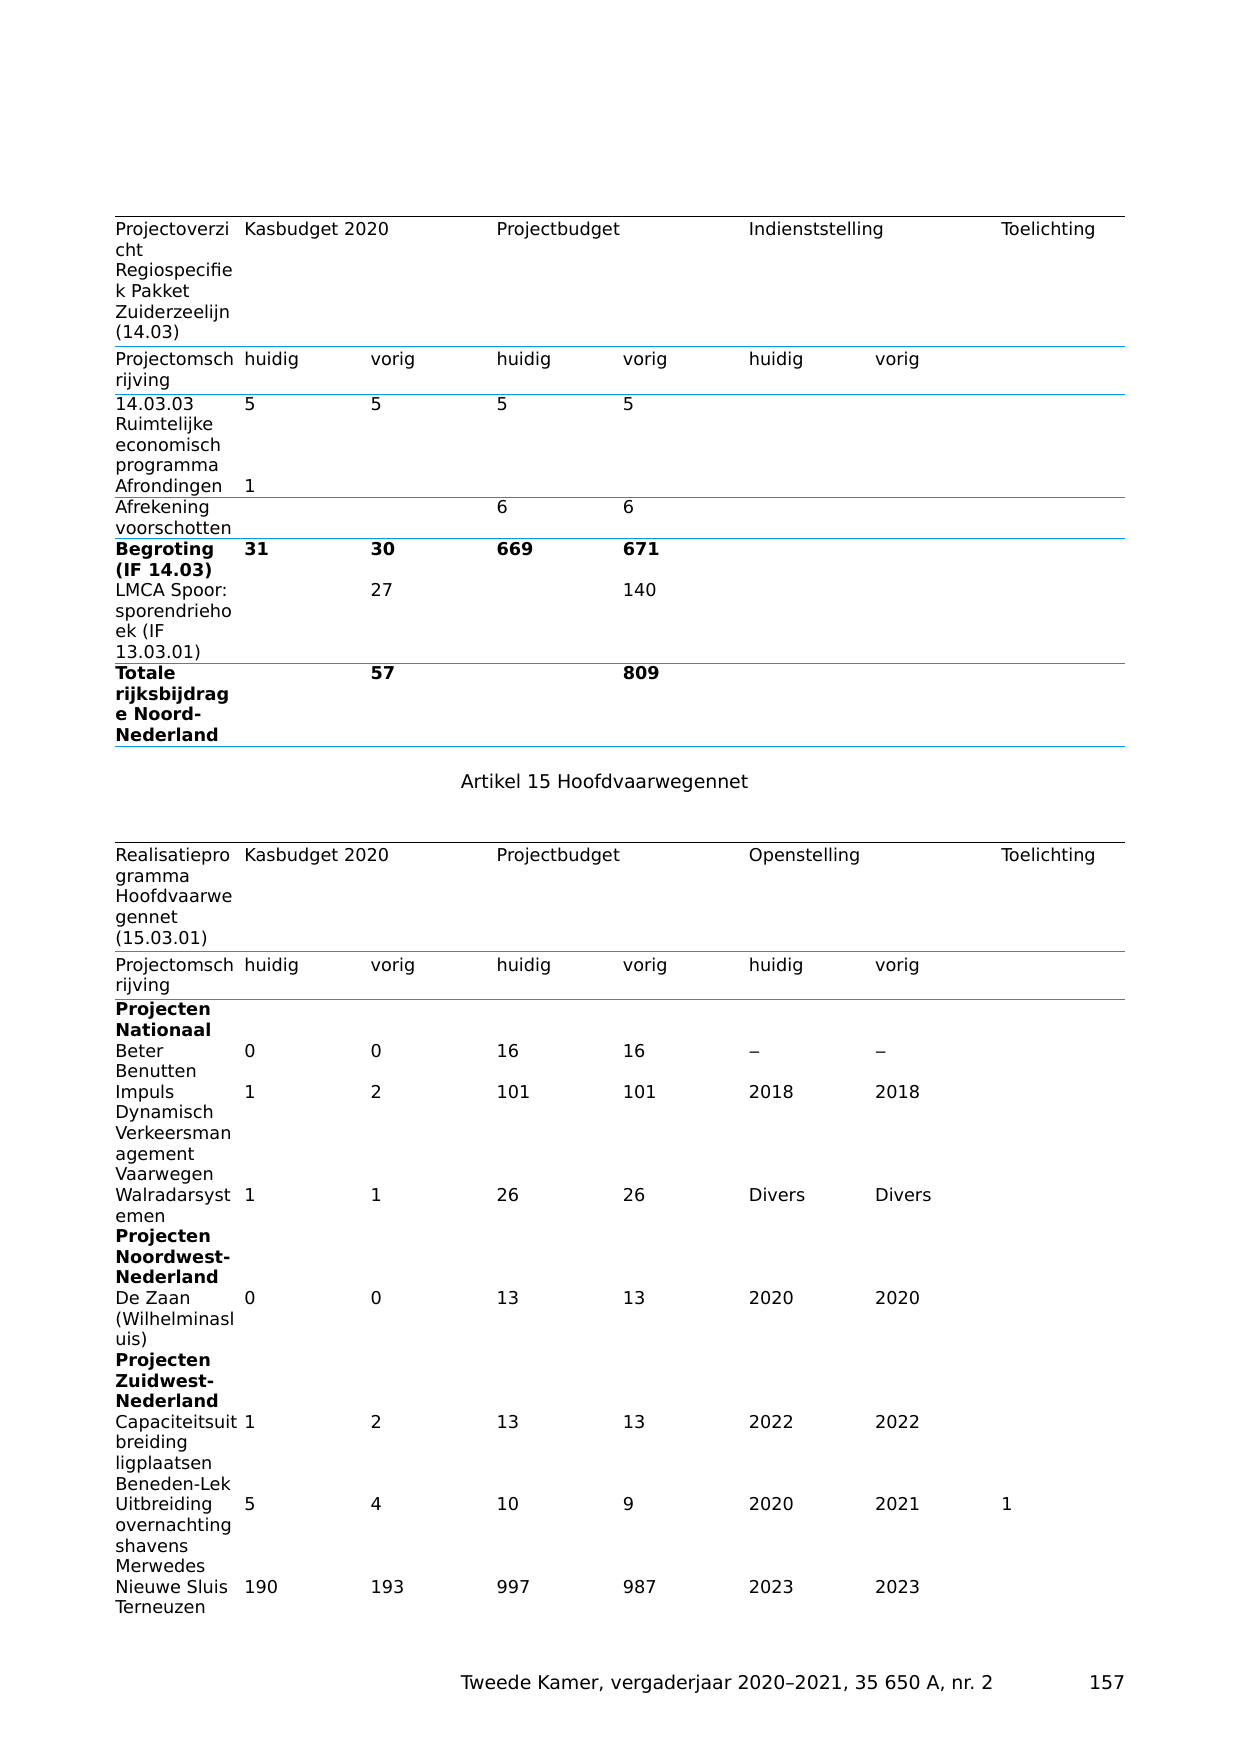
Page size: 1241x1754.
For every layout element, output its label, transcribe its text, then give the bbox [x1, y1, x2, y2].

table_cell 140 [620, 580, 746, 663]
table_cell Impuls Dynamisch Verkeersmanagement Vaarwegen [115, 1082, 241, 1185]
table_cell Begroting (IF 14.03) [115, 539, 241, 580]
table_cell 16 [494, 1041, 620, 1082]
table_cell huidig [494, 347, 620, 393]
table_cell [746, 1226, 872, 1288]
table_cell Kasbudget 2020 [241, 843, 493, 951]
table_cell Totale rijksbijdrage Noord-Nederland [115, 664, 241, 746]
table_cell 1 [241, 476, 367, 497]
table_cell [872, 1226, 998, 1288]
table_cell [998, 952, 1125, 999]
table_cell Afrekening voorschotten [115, 498, 241, 538]
table_cell 5 [241, 1494, 367, 1577]
table_cell vorig [368, 952, 493, 999]
table_cell [746, 664, 872, 746]
table_cell 2023 [872, 1577, 998, 1618]
table_cell Openstelling [746, 843, 998, 951]
table_cell 13 [494, 1412, 620, 1494]
table_cell 0 [241, 1288, 367, 1350]
table_cell De Zaan (Wilhelminasluis) [115, 1288, 241, 1350]
table_cell 2021 [872, 1494, 998, 1577]
table_cell 987 [620, 1577, 746, 1618]
table_cell 2022 [746, 1412, 872, 1494]
table_cell [998, 1082, 1125, 1185]
table_cell 5 [368, 395, 493, 476]
table_cell [872, 1000, 998, 1041]
table_cell [494, 1000, 620, 1041]
table_cell 30 [368, 539, 493, 580]
table_cell [241, 664, 367, 746]
table_cell 997 [494, 1577, 620, 1618]
table_cell Walradarsystemen [115, 1185, 241, 1226]
table_cell 0 [241, 1041, 367, 1082]
table_cell Projecten Zuidwest-Nederland [115, 1350, 241, 1412]
table_cell Projectomschrijving [115, 347, 241, 393]
table_cell [620, 1350, 746, 1412]
table_cell Realisatieprogramma Hoofdvaarwegennet (15.03.01) [115, 843, 241, 951]
table_cell 6 [620, 498, 746, 538]
table_cell [620, 1000, 746, 1041]
table_cell [241, 1350, 367, 1412]
table_header Tabel 31 Realisatieprogramma Hoofdvaarwegennet (15.03.01) (Bedragen x € 1 miljoen) [115, 817, 1125, 842]
table_cell 2020 [746, 1494, 872, 1577]
table_cell [998, 395, 1125, 476]
table_cell Beter Benutten [115, 1041, 241, 1082]
table_cell [746, 1350, 872, 1412]
table_cell 26 [494, 1185, 620, 1226]
table_cell Divers [872, 1185, 998, 1226]
table_cell Projectoverzicht Regiospecifiek Pakket Zuiderzeelijn (14.03) [115, 217, 241, 346]
table_cell 1 [368, 1185, 493, 1226]
table_cell [620, 476, 746, 497]
table_cell 26 [620, 1185, 746, 1226]
table_cell [368, 1226, 493, 1288]
table_cell Projectomschrijving [115, 952, 241, 999]
table_cell [241, 1000, 367, 1041]
table_cell [998, 347, 1125, 393]
table_cell huidig [746, 952, 872, 999]
table_cell Kasbudget 2020 [241, 217, 493, 346]
table_cell [872, 498, 998, 538]
table_cell [872, 476, 998, 497]
table_cell [998, 664, 1125, 746]
table_cell vorig [872, 347, 998, 393]
table_cell 0 [368, 1288, 493, 1350]
table_cell vorig [368, 347, 493, 393]
table_cell 57 [368, 664, 493, 746]
table_cell [998, 1226, 1125, 1288]
table_cell [872, 539, 998, 580]
table_cell [998, 476, 1125, 497]
table_cell [998, 498, 1125, 538]
table_cell [998, 1041, 1125, 1082]
table_cell 2023 [746, 1577, 872, 1618]
table_cell [368, 476, 493, 497]
table_cell 5 [241, 395, 367, 476]
table_cell vorig [872, 952, 998, 999]
table_cell 101 [620, 1082, 746, 1185]
table_cell ‒ [872, 1041, 998, 1082]
table_cell Projecten Nationaal [115, 1000, 241, 1041]
table_cell 2 [368, 1082, 493, 1185]
table_cell vorig [620, 347, 746, 393]
table_cell [872, 395, 998, 476]
table_cell huidig [241, 347, 367, 393]
table_cell [494, 476, 620, 497]
table_cell [872, 664, 998, 746]
table_cell [998, 1288, 1125, 1350]
table_cell [241, 498, 367, 538]
table_cell 31 [241, 539, 367, 580]
table_cell Nieuwe Sluis Terneuzen [115, 1577, 241, 1618]
table_cell [746, 476, 872, 497]
table_cell [494, 580, 620, 663]
table_cell [746, 1000, 872, 1041]
table_cell [368, 498, 493, 538]
table_cell [998, 580, 1125, 663]
table_cell [998, 1000, 1125, 1041]
table_cell huidig [494, 952, 620, 999]
table_cell Toelichting [998, 217, 1125, 346]
table_cell Afrondingen [115, 476, 241, 497]
table_cell 9 [620, 1494, 746, 1577]
table_cell [998, 1412, 1125, 1494]
table_cell 16 [620, 1041, 746, 1082]
table_cell [872, 1350, 998, 1412]
table_cell [494, 1226, 620, 1288]
table_cell [494, 1350, 620, 1412]
table_cell [746, 580, 872, 663]
table_cell [872, 580, 998, 663]
table_cell Divers [746, 1185, 872, 1226]
table_cell 5 [494, 395, 620, 476]
table_cell 6 [494, 498, 620, 538]
table_header Tabel 30 Regiospecifiek pakket Zuiderzeelijn (14.03) (Bedragen x € 1 miljoen) [115, 191, 1125, 216]
table_cell 27 [368, 580, 493, 663]
table_cell [620, 1226, 746, 1288]
table_cell [494, 664, 620, 746]
table_cell 14.03.03 Ruimtelijke economisch programma [115, 395, 241, 476]
table_cell 2020 [746, 1288, 872, 1350]
table_cell huidig [746, 347, 872, 393]
table_cell 2018 [746, 1082, 872, 1185]
table_cell ‒ [746, 1041, 872, 1082]
table_cell [241, 1226, 367, 1288]
table_cell Indienststelling [746, 217, 998, 346]
table_cell 1 [241, 1412, 367, 1494]
table_cell 4 [368, 1494, 493, 1577]
table_cell 671 [620, 539, 746, 580]
table_cell 0 [368, 1041, 493, 1082]
table_cell Uitbreiding overnachtingshavens Merwedes [115, 1494, 241, 1577]
table_cell [368, 1000, 493, 1041]
table_cell 809 [620, 664, 746, 746]
table_cell [746, 498, 872, 538]
table_cell [998, 1577, 1125, 1618]
table_cell [746, 395, 872, 476]
table_cell 669 [494, 539, 620, 580]
table_cell Toelichting [998, 843, 1125, 951]
table_cell 5 [620, 395, 746, 476]
table_cell 2018 [872, 1082, 998, 1185]
table_cell 1 [241, 1185, 367, 1226]
table_cell [368, 1350, 493, 1412]
table_cell 13 [620, 1412, 746, 1494]
table_cell 1 [998, 1494, 1125, 1577]
table_cell Projecten Noordwest-Nederland [115, 1226, 241, 1288]
table_cell Projectbudget [494, 843, 746, 951]
table_cell 2 [368, 1412, 493, 1494]
table_cell 190 [241, 1577, 367, 1618]
table_cell [241, 580, 367, 663]
title Artikel 15 Hoofdvaarwegennet [461, 771, 1125, 793]
table_cell [998, 539, 1125, 580]
table_cell 13 [620, 1288, 746, 1350]
table_cell [998, 1185, 1125, 1226]
table_cell 2022 [872, 1412, 998, 1494]
table_cell vorig [620, 952, 746, 999]
table_cell Capaciteitsuitbreiding ligplaatsen Beneden-Lek [115, 1412, 241, 1494]
table_cell 2020 [872, 1288, 998, 1350]
table_cell Projectbudget [494, 217, 746, 346]
table_cell 193 [368, 1577, 493, 1618]
table_cell [998, 1350, 1125, 1412]
table_cell 101 [494, 1082, 620, 1185]
table_cell 13 [494, 1288, 620, 1350]
table_cell LMCA Spoor: sporendriehoek (IF 13.03.01) [115, 580, 241, 663]
table_cell 1 [241, 1082, 367, 1185]
table_cell [746, 539, 872, 580]
table_cell huidig [241, 952, 367, 999]
table_cell 10 [494, 1494, 620, 1577]
